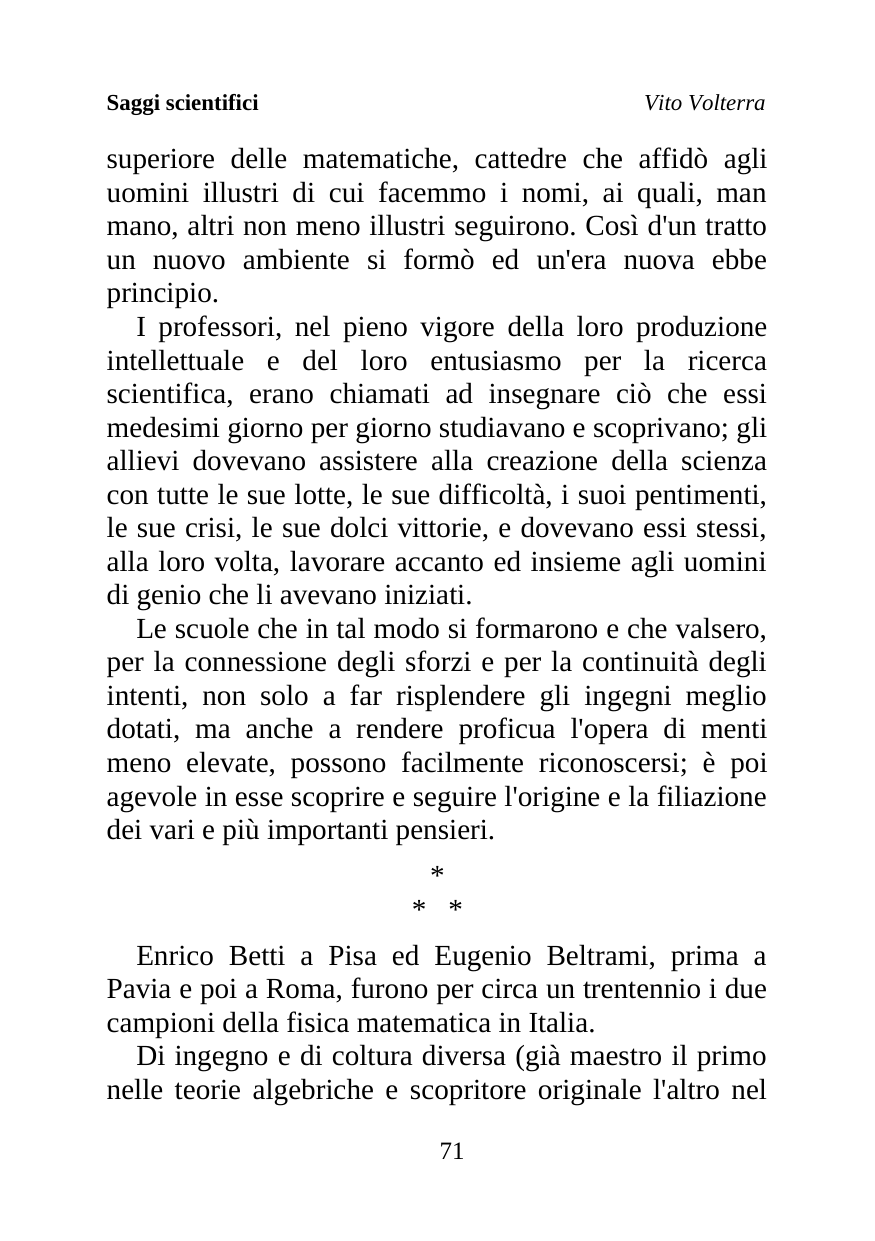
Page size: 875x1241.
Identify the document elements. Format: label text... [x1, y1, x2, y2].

text Di ingegno e di coltura diversa (già maestro il primo nelle teorie algebriche e scopritore originale l'altro nel [106, 1038, 768, 1106]
text * * * [106, 858, 768, 925]
text I professori, nel pieno vigore della loro produzione intellettuale e del loro entusiasmo per la ricerca scientifica, erano chiamati ad insegnare ciò che essi medesimi giorno per giorno studiavano e scoprivano; gli allievi dovevano assistere alla creazione della scienza con tutte le sue lotte, le sue difficoltà, i suoi pentimenti, le sue crisi, le sue dolci vittorie, e dovevano essi stessi, alla loro volta, lavorare accanto ed insieme agli uomini di genio che li avevano iniziati. [106, 309, 768, 611]
text superiore delle matematiche, cattedre che affidò agli uomini illustri di cui facemmo i nomi, ai quali, man mano, altri non meno illustri seguirono. Così d'un tratto un nuovo ambiente si formò ed un'era nuova ebbe principio. [106, 141, 768, 309]
text Enrico Betti a Pisa ed Eugenio Beltrami, prima a Pavia e poi a Roma, furono per circa un trentennio i due campioni della fisica matematica in Italia. [106, 938, 768, 1038]
text Le scuole che in tal modo si formarono e che valsero, per la connessione degli sforzi e per la continuità degli intenti, non solo a far risplendere gli ingegni meglio dotati, ma anche a rendere proficua l'opera di menti meno elevate, possono facilmente riconoscersi; è poi agevole in esse scoprire e seguire l'origine e la filiazione dei vari e più importanti pensieri. [106, 611, 768, 846]
